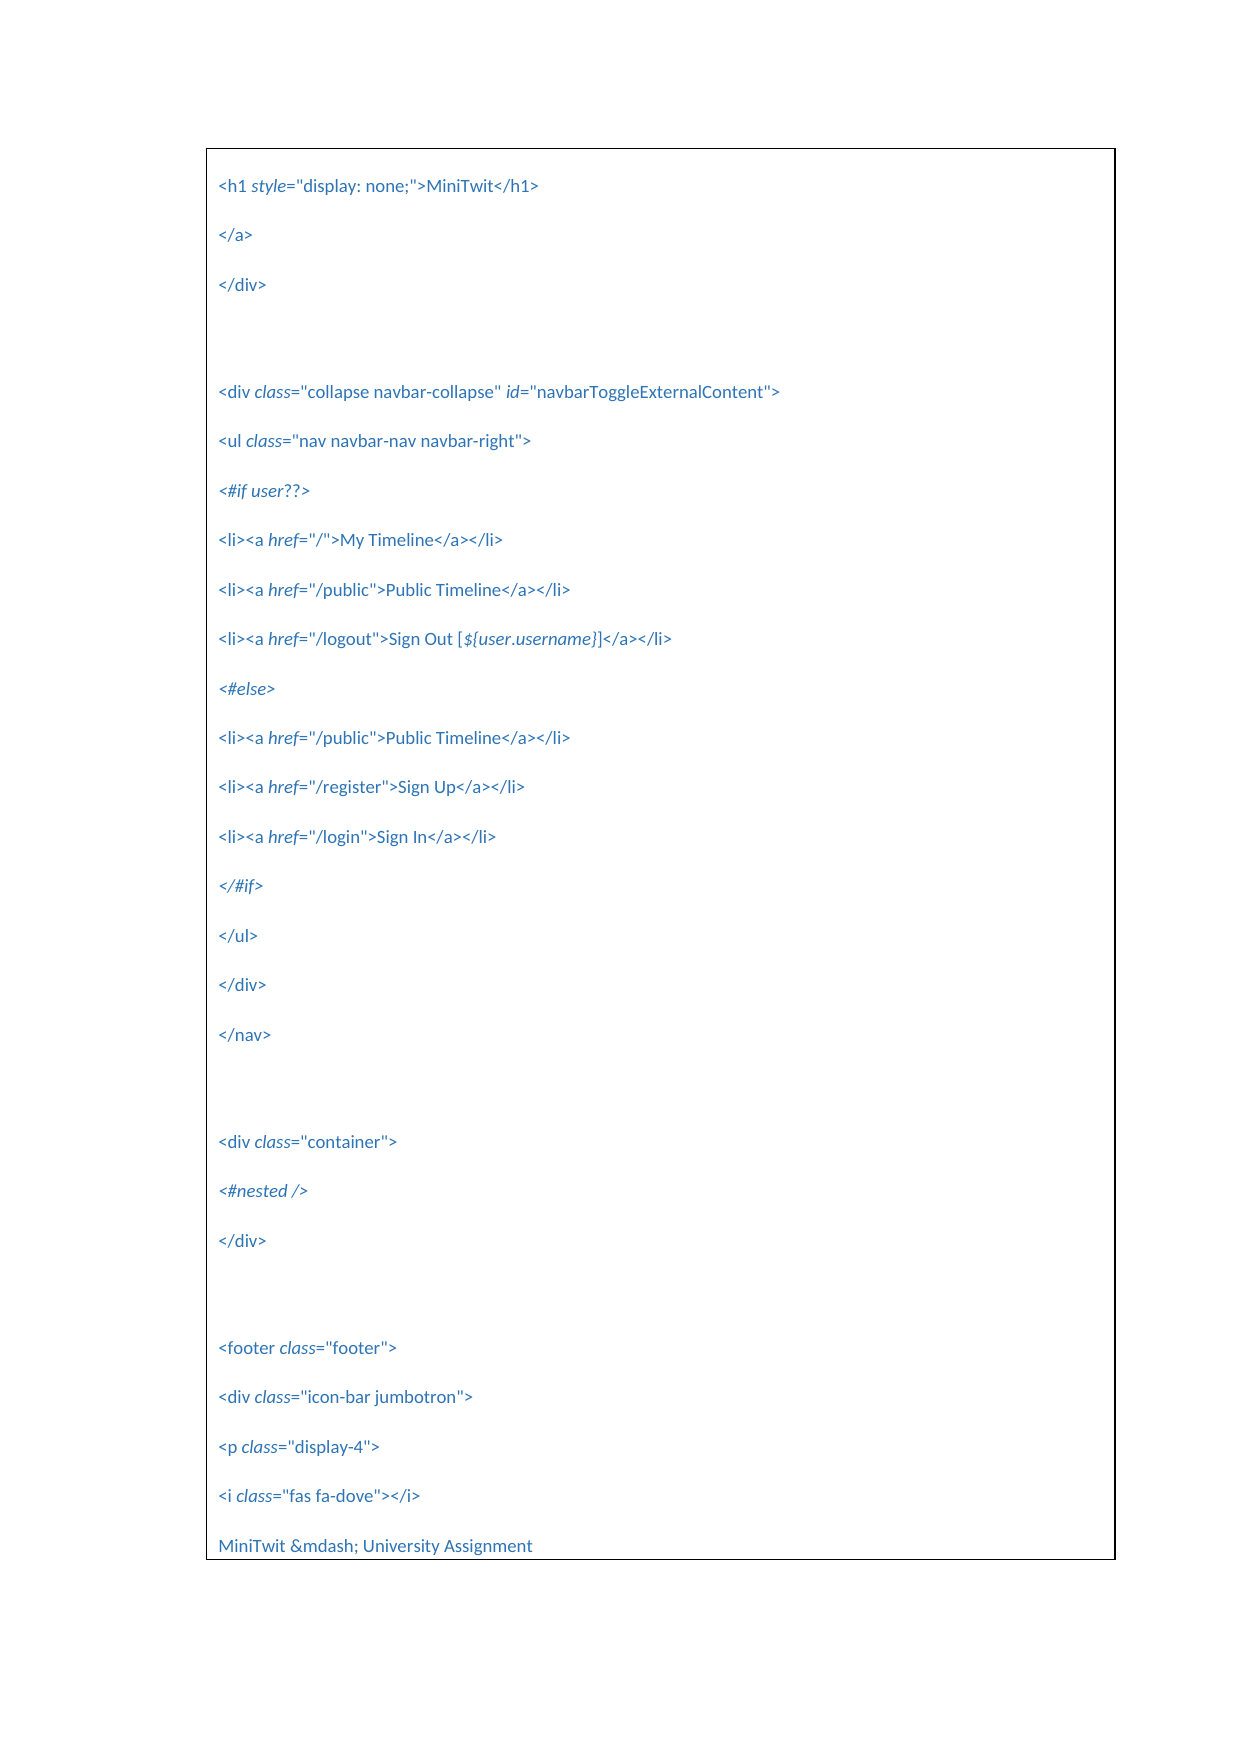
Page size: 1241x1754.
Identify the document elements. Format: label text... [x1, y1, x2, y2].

table_header <h1 style="display: none;">MiniTwit</h1> </a> </div> <div class="collapse navbar-collapse" id="navbarToggleExternalContent"> <ul class="nav navbar-nav navbar-right"> <#if user??> <li><a href="/">My Timeline</a></li> <li><a href="/public">Public Timeline</a></li> <li><a href="/logout">Sign Out [${user.username}]</a></li> <#else> <li><a href="/public">Public Timeline</a></li> <li><a href="/register">Sign Up</a></li> <li><a href="/login">Sign In</a></li> </#if> </ul> </div> </nav> <div class="container"> <#nested /> </div> <footer class="footer"> <div class="icon-bar jumbotron"> <p class="display-4"> <i class="fas fa-dove"></i> MiniTwit &mdash; University Assignment [207, 149, 1114, 1558]
